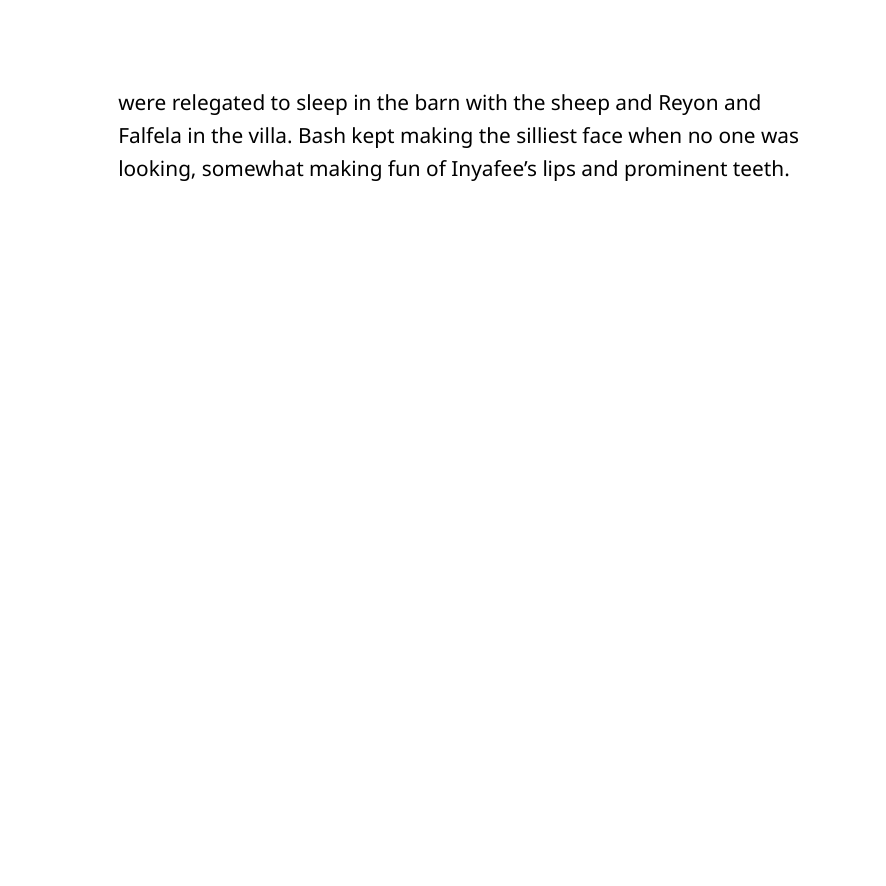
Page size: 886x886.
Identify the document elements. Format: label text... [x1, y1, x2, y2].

text were relegated to sleep in the barn with the sheep and Reyon and Falfela in the villa. Bash kept making the silliest face when no one was looking, somewhat making fun of Inyafee’s lips and prominent teeth. [118, 88, 827, 182]
